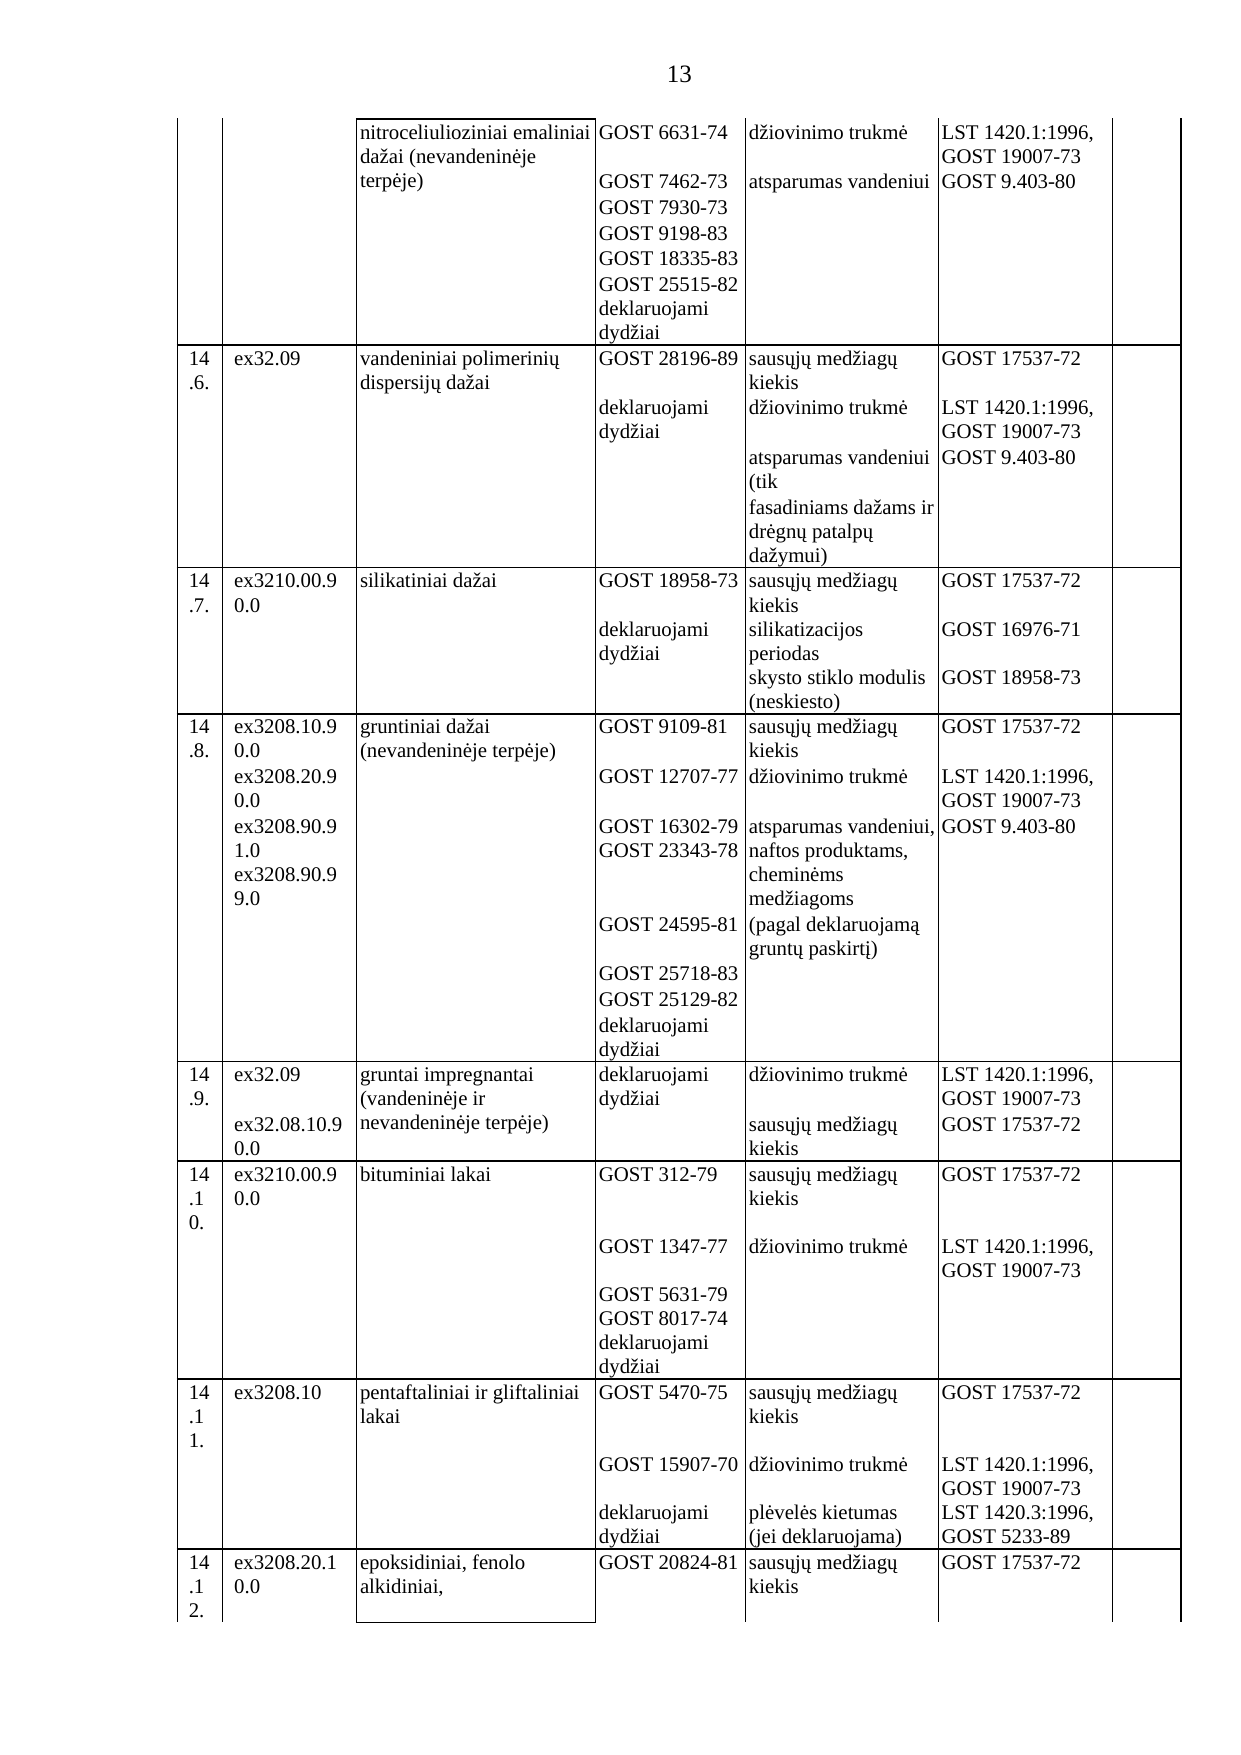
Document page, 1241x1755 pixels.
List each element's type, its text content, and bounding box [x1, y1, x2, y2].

table_cell [223, 444, 356, 493]
table_cell [178, 1306, 222, 1378]
table_cell gost 17537-72 [939, 568, 1112, 617]
table_cell [1113, 1500, 1180, 1548]
table_cell [178, 493, 222, 567]
table_cell [357, 1306, 595, 1378]
table_cell gruntai impregnantai (vandeninėje ir nevandeninėje terpėje) [357, 1062, 595, 1160]
table_cell [178, 985, 222, 1011]
table_cell 14.6. [178, 346, 222, 394]
table_cell [223, 118, 356, 168]
table_cell gost 18335-83 [596, 245, 745, 270]
table_cell [223, 665, 356, 713]
table_cell [223, 168, 356, 193]
table_cell [223, 493, 356, 567]
table_cell [178, 168, 222, 193]
table_cell ex32.08.10.90.0 [223, 1110, 356, 1160]
table_cell gost 7462-73 [596, 168, 745, 193]
table_cell gost 16976-71 [939, 617, 1112, 665]
table_cell [1113, 812, 1180, 910]
table_cell [1113, 568, 1180, 617]
table_cell [939, 1306, 1112, 1378]
table_cell [223, 1011, 356, 1061]
table_cell plėvelės kietumas (jei deklaruojama) [746, 1500, 938, 1548]
table_cell skysto stiklo modulis (neskiesto) [746, 665, 938, 713]
table_cell [223, 194, 356, 219]
table_cell 14.10. [178, 1162, 222, 1234]
table_cell [746, 1306, 938, 1378]
table_cell LST 1420.1:1996, GOST 19007-73 [939, 1062, 1112, 1110]
table_cell [178, 1282, 222, 1306]
table_cell pentaftaliniai ir gliftaliniai lakai [357, 1380, 595, 1452]
table_cell bituminiai lakai [357, 1162, 595, 1234]
table_cell [357, 617, 595, 665]
table_cell [178, 1110, 222, 1160]
table_cell 14.9. [178, 1062, 222, 1110]
table_cell [1113, 1306, 1180, 1378]
table_cell ex32.09 [223, 346, 356, 394]
table_cell [1113, 1110, 1180, 1160]
table_cell džiovinimo trukmė [746, 763, 938, 812]
table_cell silikatizacijos periodas [746, 617, 938, 665]
table_cell nitroceliulioziniai emaliniai dažai (nevandeninėje terpėje) [357, 120, 595, 344]
table_cell gost 25129-82 [596, 985, 745, 1011]
table_cell [1113, 1452, 1180, 1500]
table_cell [1113, 270, 1180, 344]
table_cell atsparumas vandeniui [746, 168, 938, 193]
table_cell gost 9.403-80 [939, 812, 1112, 910]
table_cell gost 25718-83 [596, 960, 745, 985]
table_cell [223, 985, 356, 1011]
table_cell [357, 1500, 595, 1548]
table_cell [1113, 1380, 1180, 1452]
table_cell sausųjų medžiagų kiekis [746, 346, 938, 394]
table_cell [357, 665, 595, 713]
table_cell gost 24595-81 [596, 910, 745, 960]
table_cell džiovinimo trukmė [746, 1234, 938, 1282]
table_cell [178, 960, 222, 985]
table_cell [178, 394, 222, 443]
table_cell gost 17537-72 [939, 1380, 1112, 1452]
table_cell silikatiniai dažai [357, 568, 595, 617]
table_cell gost 15907-70 [596, 1452, 745, 1500]
table_cell [223, 960, 356, 985]
table_cell ex3210.00.90.0 [223, 568, 356, 617]
table_cell gost 9.403-80 [939, 444, 1112, 493]
table_cell gost 17537-72 [939, 1550, 1112, 1622]
table_cell [596, 1110, 745, 1160]
table_cell džiovinimo trukmė [746, 1062, 938, 1110]
table_cell [1113, 960, 1180, 985]
table_cell [746, 960, 938, 985]
table_cell džiovinimo trukmė [746, 394, 938, 443]
table_cell ex3208.10.90.0 [223, 715, 356, 762]
table_cell gost 16302-79 gost 23343-78 [596, 812, 745, 910]
table_cell [223, 1452, 356, 1500]
table_cell [1113, 1162, 1180, 1234]
table_cell gost 9.403-80 [939, 168, 1112, 193]
table_cell [223, 394, 356, 443]
table_cell sausųjų medžiagų kiekis [746, 568, 938, 617]
table_cell gost 18958-73 [596, 568, 745, 617]
table_cell [939, 985, 1112, 1011]
table_cell [178, 444, 222, 493]
table_cell vandeniniai polimerinių dispersijų dažai [357, 346, 595, 567]
table_cell gost 17537-72 [939, 715, 1112, 762]
table_cell lst 1420.1:1996, gost 19007-73 [939, 394, 1112, 443]
table_cell [746, 219, 938, 245]
table_cell ex32.09 [223, 1062, 356, 1110]
table_cell [178, 910, 222, 960]
table_cell gost 6631-74 [596, 118, 745, 168]
table_cell fasadiniams dažams ir drėgnų patalpų dažymui) [746, 493, 938, 567]
table_cell [178, 665, 222, 713]
table_cell [746, 194, 938, 219]
table_cell [1113, 985, 1180, 1011]
table_cell deklaruojami dydžiai [596, 1062, 745, 1110]
table_cell gost 5631-79 [596, 1282, 745, 1306]
table_cell gost 17537-72 [939, 1162, 1112, 1234]
table_cell [1113, 118, 1180, 168]
table_cell gost 28196-89 [596, 346, 745, 394]
table_cell gost 312-79 [596, 1162, 745, 1234]
table_cell ex3208.90.91.0 ex3208.90.99.0 [223, 812, 356, 910]
table_cell sausųjų medžiagų kiekis [746, 1110, 938, 1160]
table_cell gost 8017-74 deklaruojami dydžiai [596, 1306, 745, 1378]
table_cell [746, 270, 938, 344]
table_cell [1113, 1550, 1180, 1622]
table_cell ex3208.20.10.0 [223, 1550, 356, 1622]
table_cell lst 1420.1:1996, gost 19007-73 [939, 1452, 1112, 1500]
table_cell [939, 245, 1112, 270]
table_cell atsparumas vandeniui (tik [746, 444, 938, 493]
table_cell [178, 1500, 222, 1548]
table_cell [1113, 346, 1180, 394]
table_cell ex3210.00.90.0 [223, 1162, 356, 1234]
table_cell džiovinimo trukmė [746, 118, 938, 168]
table_cell [1113, 763, 1180, 812]
table_cell atsparumas vandeniui, naftos produktams, cheminėms medžiagoms [746, 812, 938, 910]
table_cell [178, 194, 222, 219]
table_cell gost 1347-77 [596, 1234, 745, 1282]
table_cell [1113, 665, 1180, 713]
table_cell gruntiniai dažai (nevandeninėje terpėje) [357, 715, 595, 1061]
table_cell [1113, 910, 1180, 960]
table_cell [939, 493, 1112, 567]
table_cell [178, 219, 222, 245]
table_cell 14.11. [178, 1380, 222, 1452]
table_cell [1113, 394, 1180, 443]
table_cell [939, 270, 1112, 344]
table_cell [223, 910, 356, 960]
table_cell [223, 1282, 356, 1306]
table_cell [178, 270, 222, 344]
table_cell deklaruojami dydžiai [596, 617, 745, 665]
table_cell 14.12. [178, 1550, 222, 1622]
table_cell sausųjų medžiagų kiekis [746, 1550, 938, 1622]
table_cell gost 17537-72 [939, 1110, 1112, 1160]
table_cell [939, 1011, 1112, 1061]
table_cell [357, 1452, 595, 1500]
table_cell [357, 1282, 595, 1306]
table_cell [178, 118, 222, 168]
table_cell [746, 1282, 938, 1306]
table_cell [939, 1282, 1112, 1306]
table_cell [1113, 493, 1180, 567]
table_cell sausųjų medžiagų kiekis [746, 1380, 938, 1452]
table_cell [1113, 1011, 1180, 1061]
table_cell [1113, 245, 1180, 270]
table_cell [1113, 1234, 1180, 1282]
table_cell [596, 444, 745, 493]
table_cell ex3208.20.90.0 [223, 763, 356, 812]
table_cell lst 1420.1:1996, gost 19007-73 [939, 118, 1112, 168]
table_cell [223, 1306, 356, 1378]
table_cell [939, 219, 1112, 245]
table_cell [1113, 219, 1180, 245]
table_cell lst 1420.1:1996, gost 19007-73 [939, 1234, 1112, 1282]
table_cell gost 17537-72 [939, 346, 1112, 394]
table_cell [178, 245, 222, 270]
table_cell [223, 617, 356, 665]
table_cell sausųjų medžiagų kiekis [746, 715, 938, 762]
table_cell [178, 812, 222, 910]
table_cell [596, 665, 745, 713]
table_cell lst 1420.1:1996, gost 19007-73 [939, 763, 1112, 812]
table_cell [939, 910, 1112, 960]
table_cell 14.7. [178, 568, 222, 617]
table_cell [178, 1452, 222, 1500]
table_cell [178, 1011, 222, 1061]
table_cell gost 9198-83 [596, 219, 745, 245]
table_cell [939, 194, 1112, 219]
table_cell [223, 1500, 356, 1548]
table_cell [1113, 617, 1180, 665]
table_cell [939, 960, 1112, 985]
table_cell [357, 1234, 595, 1282]
table_cell deklaruojami dydžiai [596, 1500, 745, 1548]
table_cell ex3208.10 [223, 1380, 356, 1452]
table_cell [1113, 194, 1180, 219]
table_cell [223, 270, 356, 344]
table_cell [746, 1011, 938, 1061]
table_cell gost 18958-73 [939, 665, 1112, 713]
table_cell [223, 219, 356, 245]
table_cell [746, 985, 938, 1011]
table_cell [1113, 1062, 1180, 1110]
table_cell [596, 493, 745, 567]
table_cell deklaruojami dydžiai [596, 1011, 745, 1061]
table_cell [178, 617, 222, 665]
table_cell sausųjų medžiagų kiekis [746, 1162, 938, 1234]
table_cell gost 5470-75 [596, 1380, 745, 1452]
table_cell [178, 763, 222, 812]
table_cell [1113, 1282, 1180, 1306]
table_cell gost 9109-81 [596, 715, 745, 762]
table_cell deklaruojami dydžiai [596, 394, 745, 443]
table_cell epoksidiniai, fenolo alkidiniai, [357, 1550, 595, 1622]
table_cell [1113, 168, 1180, 193]
table_cell [1113, 715, 1180, 762]
table_cell [223, 245, 356, 270]
table_cell [178, 1234, 222, 1282]
table_cell [1113, 444, 1180, 493]
table_cell gost 25515-82 deklaruojami dydžiai [596, 270, 745, 344]
table_cell [746, 245, 938, 270]
table_cell [223, 1234, 356, 1282]
table_cell LST 1420.3:1996, GOST 5233-89 [939, 1500, 1112, 1548]
table_cell 14.8. [178, 715, 222, 762]
table_cell gost 12707-77 [596, 763, 745, 812]
table_cell (pagal deklaruojamą gruntų paskirtį) [746, 910, 938, 960]
table_cell gost 7930-73 [596, 194, 745, 219]
table_cell gost 20824-81 [596, 1550, 745, 1622]
table_cell džiovinimo trukmė [746, 1452, 938, 1500]
